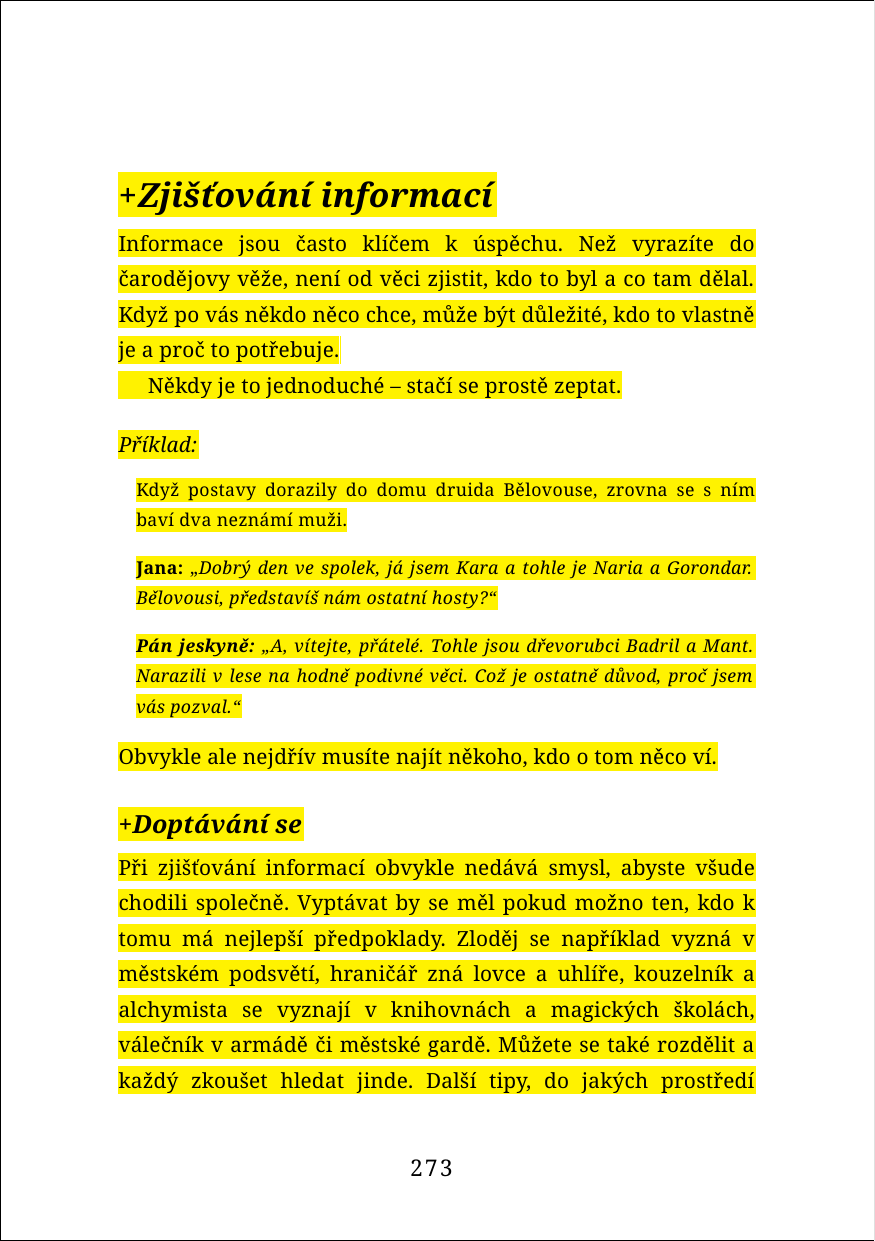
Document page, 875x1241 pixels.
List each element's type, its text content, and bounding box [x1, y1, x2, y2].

subtitle +Doptávání se [118, 807, 756, 841]
text Pán jeskyně: „A, vítejte, přátelé. Tohle jsou dřevorubci Badril a Mant. Narazili v lese na hodně podivné věci. Což je ostatně důvod, proč jsem vás pozval.“ [136, 634, 756, 718]
text Při zjišťování informací obvykle nedává smysl, abyste všude chodili společně. Vyptávat by se měl pokud možno ten, kdo k tomu má nejlepší předpoklady. Zloděj se například vyzná v městském podsvětí, hraničář zná lovce a uhlíře, kouzelník a alchymista se vyznají v knihovnách a magických školách, válečník v armádě či městské gardě. Můžete se také rozdělit a každý zkoušet hledat jinde. Další tipy, do jakých prostředí [118, 853, 756, 1094]
text Jana: „Dobrý den ve spolek, já jsem Kara a tohle je Naria a Gorondar. Bělovousi, představíš nám ostatní hosty?“ [136, 556, 756, 610]
subtitle +Zjišťování informací [118, 172, 756, 217]
text Příklad: [118, 430, 756, 459]
text Obvykle ale nejdřív musíte najít někoho, kdo o tom něco ví. [118, 742, 756, 771]
text Když postavy dorazily do domu druida Bělovouse, zrovna se s ním baví dva neznámí muži. [136, 477, 756, 532]
text Informace jsou často klíčem k úspěchu. Než vyrazíte do čarodějovy věže, není od věci zjistit, kdo to byl a co tam dělal. Když po vás někdo něco chce, může být důležité, kdo to vlastně je a proč to potřebuje. Někdy je to jednoduché – stačí se prostě zeptat. [118, 229, 756, 399]
